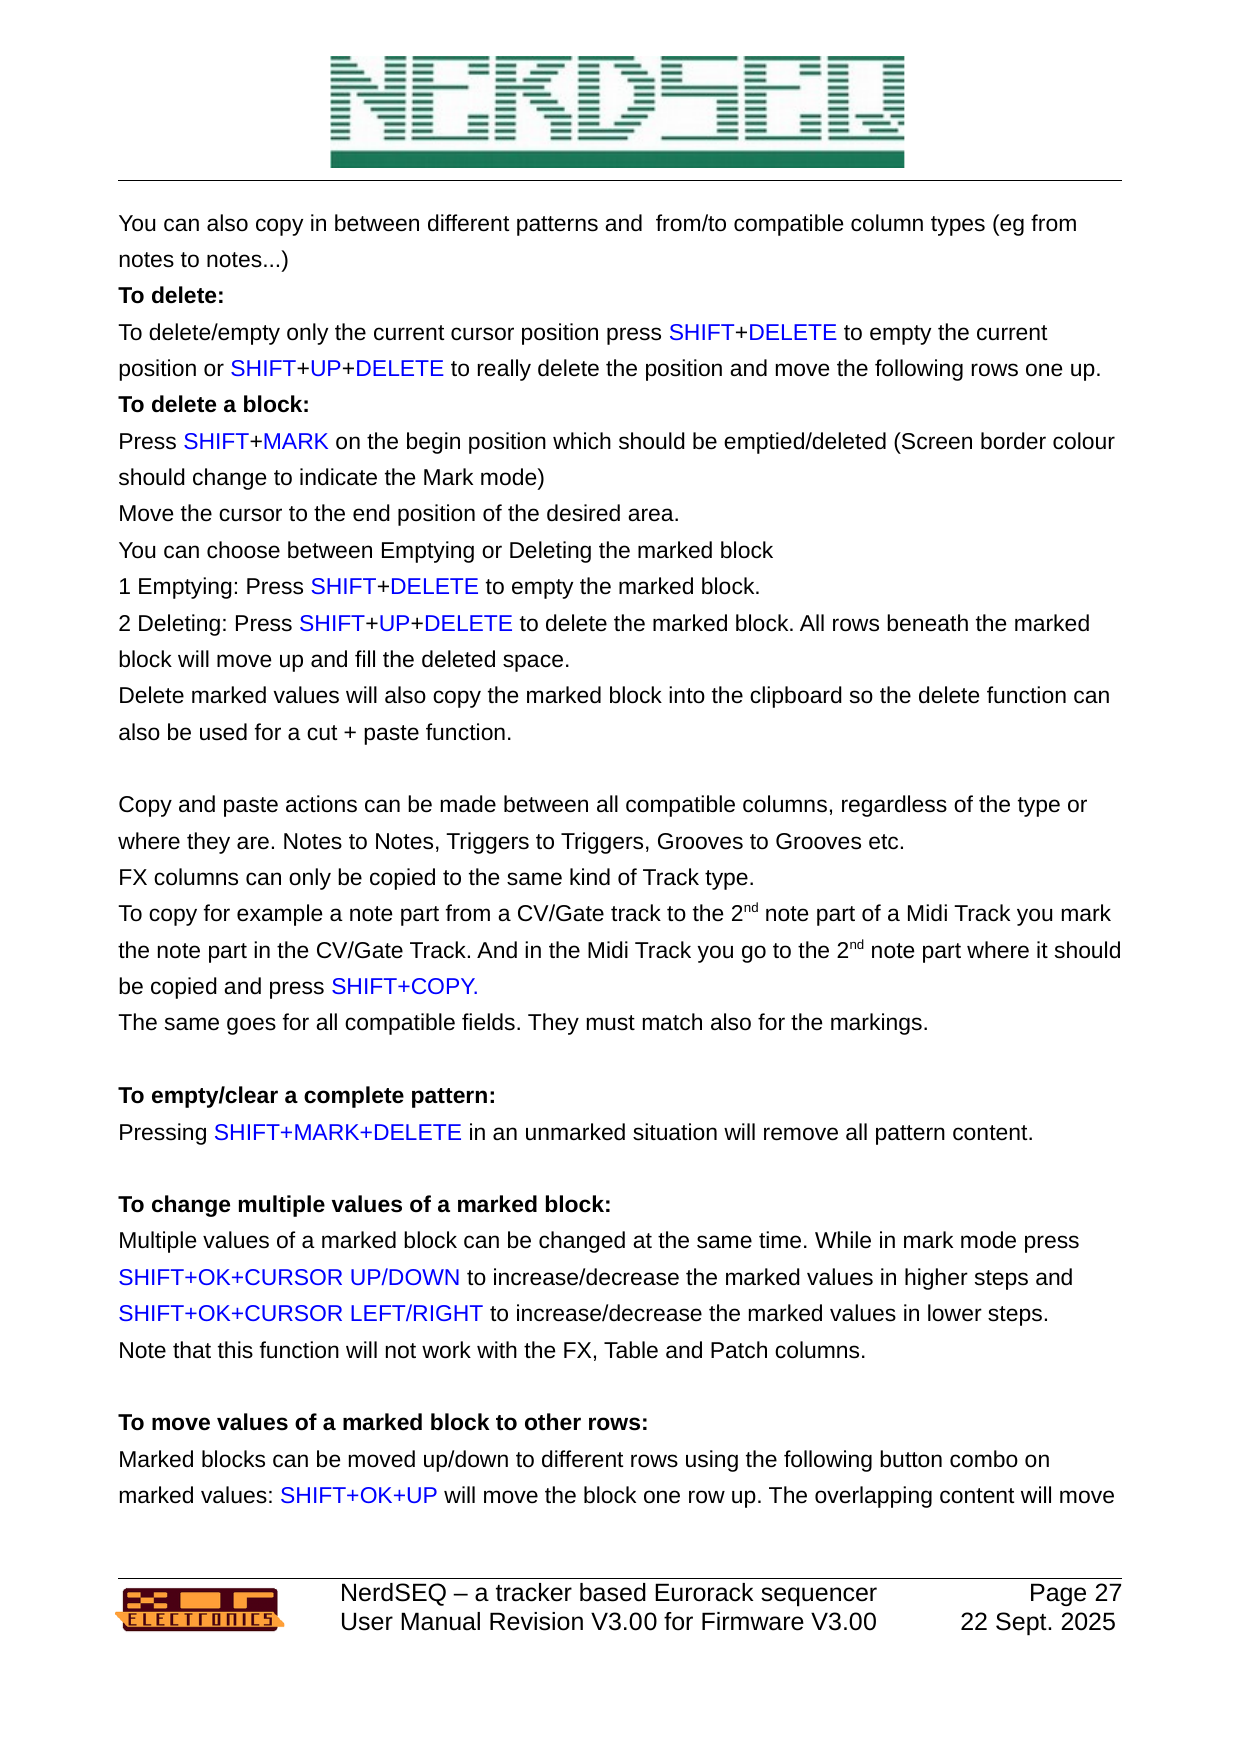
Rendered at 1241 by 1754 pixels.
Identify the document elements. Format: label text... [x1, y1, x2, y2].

text To copy for example a note part from a CV/Gate track to the 2nd note part of a Midi Track you mark the note part in the CV/Gate Track. And in the Midi Track you go to the 2nd note part where it should be copied and press SHIFT+COPY. [118, 900, 1122, 999]
text You can also copy in between different patterns and from/to compatible column types (eg from notes to notes...) [118, 209, 1122, 272]
text To empty/clear a complete pattern: [118, 1082, 1122, 1108]
text Move the cursor to the end position of the desired area. [118, 500, 1122, 527]
text Press SHIFT+MARK on the begin position which should be emptied/deleted (Screen border colour should change to indicate the Mark mode) [118, 428, 1122, 490]
text Copy and paste actions can be made between all compatible columns, regardless of the type or where they are. Notes to Notes, Triggers to Triggers, Grooves to Grooves etc. [118, 791, 1122, 854]
text 1 Emptying: Press SHIFT+DELETE to empty the marked block. [118, 573, 1122, 599]
text Multiple values of a marked block can be changed at the same time. While in mark mode press SHIFT+OK+CURSOR UP/DOWN to increase/decrease the marked values in higher steps and SHIFT+OK+CURSOR LEFT/RIGHT to increase/decrease the marked values in lower steps. [118, 1227, 1122, 1327]
text Pressing SHIFT+MARK+DELETE in an unmarked situation will remove all pattern content. [118, 1118, 1122, 1145]
text To move values of a marked block to other rows: [118, 1409, 1122, 1436]
text You can choose between Emptying or Deleting the marked block [118, 537, 1122, 563]
picture [115, 1584, 285, 1634]
text Marked blocks can be moved up/down to different rows using the following button combo on marked values: SHIFT+OK+UP will move the block one row up. The overlapping content will move [118, 1446, 1122, 1508]
text To delete a block: [118, 391, 1122, 418]
text 2 Deleting: Press SHIFT+UP+DELETE to delete the marked block. All rows beneath the marked block will move up and fill the deleted space. [118, 609, 1122, 672]
text To delete: [118, 282, 1122, 309]
picture [330, 56, 905, 168]
text Delete marked values will also copy the marked block into the clipboard so the delete function can also be used for a cut + paste function. [118, 682, 1122, 745]
text To change multiple values of a marked block: [118, 1191, 1122, 1217]
text FX columns can only be copied to the same kind of Track type. [118, 864, 1122, 890]
text The same goes for all compatible fields. They must match also for the markings. [118, 1009, 1122, 1036]
text To delete/empty only the current cursor position press SHIFT+DELETE to empty the current position or SHIFT+UP+DELETE to really delete the position and move the following rows one up. [118, 319, 1122, 381]
text Note that this function will not work with the FX, Table and Patch columns. [118, 1337, 1122, 1363]
